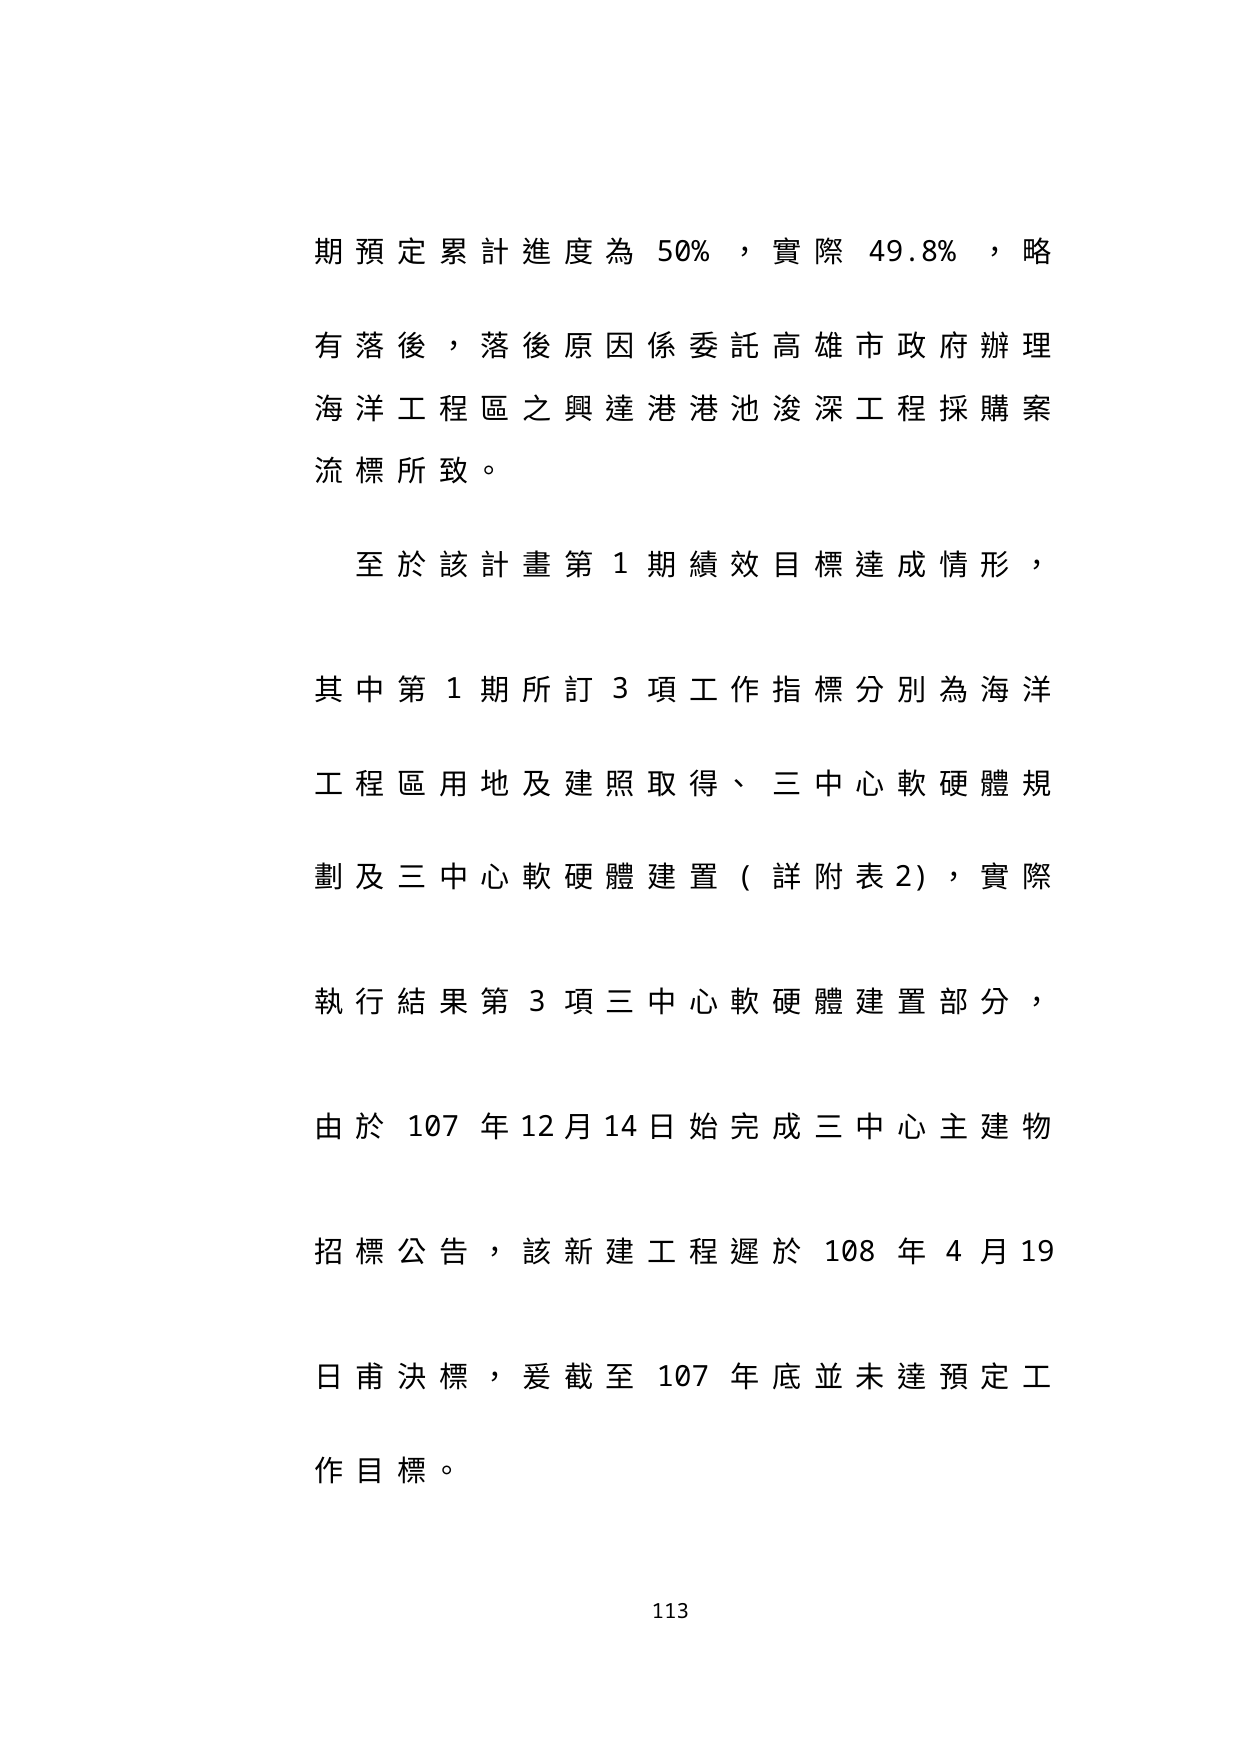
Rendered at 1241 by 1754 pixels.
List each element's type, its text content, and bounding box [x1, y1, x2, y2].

text 期預定累計進度為50%，實際49.8%，略有落後，落後原因係委託高雄市政府辦理海洋工程區之興達港港池浚深工程採購案流標所致。 [271, 177, 1058, 490]
text 至於該計畫第1期績效目標達成情形，其中第1期所訂3項工作指標分別為海洋工程區用地及建照取得、三中心軟硬體規劃及三中心軟硬體建置(詳附表2)，實際執行結果第3項三中心軟硬體建置部分，由於107年12月14日始完成三中心主建物招標公告，該新建工程遲於108年4月19日甫決標，爰截至107年底並未達預定工作目標。 [271, 490, 1058, 1490]
